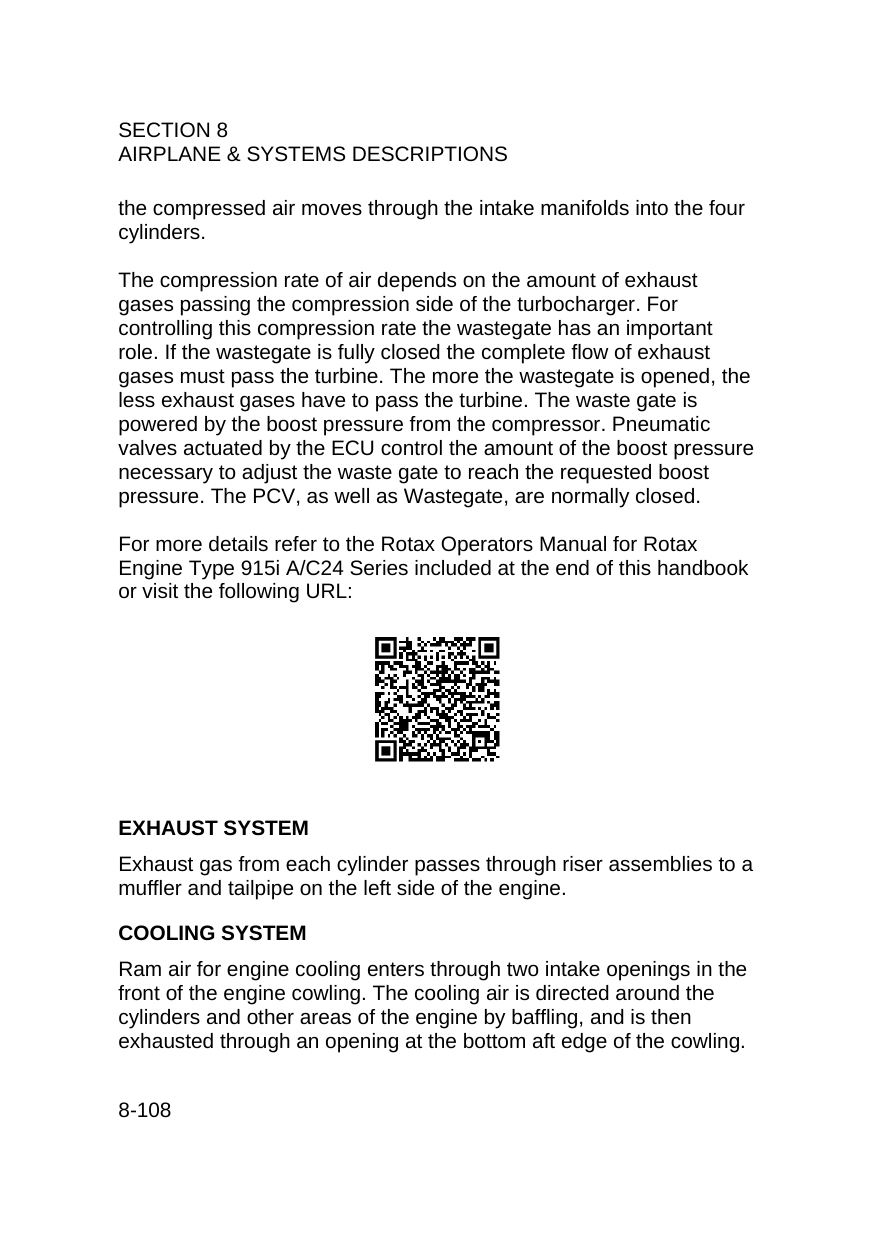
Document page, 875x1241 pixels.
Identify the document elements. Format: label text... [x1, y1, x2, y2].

text Ram air for engine cooling enters through two intake openings in the front of the engine cowling. The cooling air is directed around the cylinders and other areas of the engine by baffling, and is then [118, 957, 756, 1029]
picture [365, 627, 509, 771]
subtitle COOLING SYSTEM [118, 921, 756, 944]
text the compressed air moves through the intake manifolds into the four cylinders. [118, 196, 756, 244]
text Exhaust gas from each cylinder passes through riser assemblies to a muffler and tailpipe on the left side of the engine. [118, 852, 756, 900]
subtitle EXHAUST SYSTEM [118, 815, 756, 839]
text exhausted through an opening at the bottom aft edge of the cowling. [118, 1029, 756, 1053]
text The compression rate of air depends on the amount of exhaust gases passing the compression side of the turbocharger. For controlling this compression rate the wastegate has an important role. If the wastegate is fully closed the complete flow of exhaust gases must pass the turbine. The more the wastegate is opened, the less exhaust gases have to pass the turbine. The waste gate is powered by the boost pressure from the compressor. Pneumatic valves actuated by the ECU control the amount of the boost pressure necessary to adjust the waste gate to reach the requested boost pressure. The PCV, as well as Wastegate, are normally closed. [118, 268, 756, 507]
text For more details refer to the Rotax Operators Manual for Rotax Engine Type 915i A/C24 Series included at the end of this handbook or visit the following URL: [118, 531, 756, 603]
